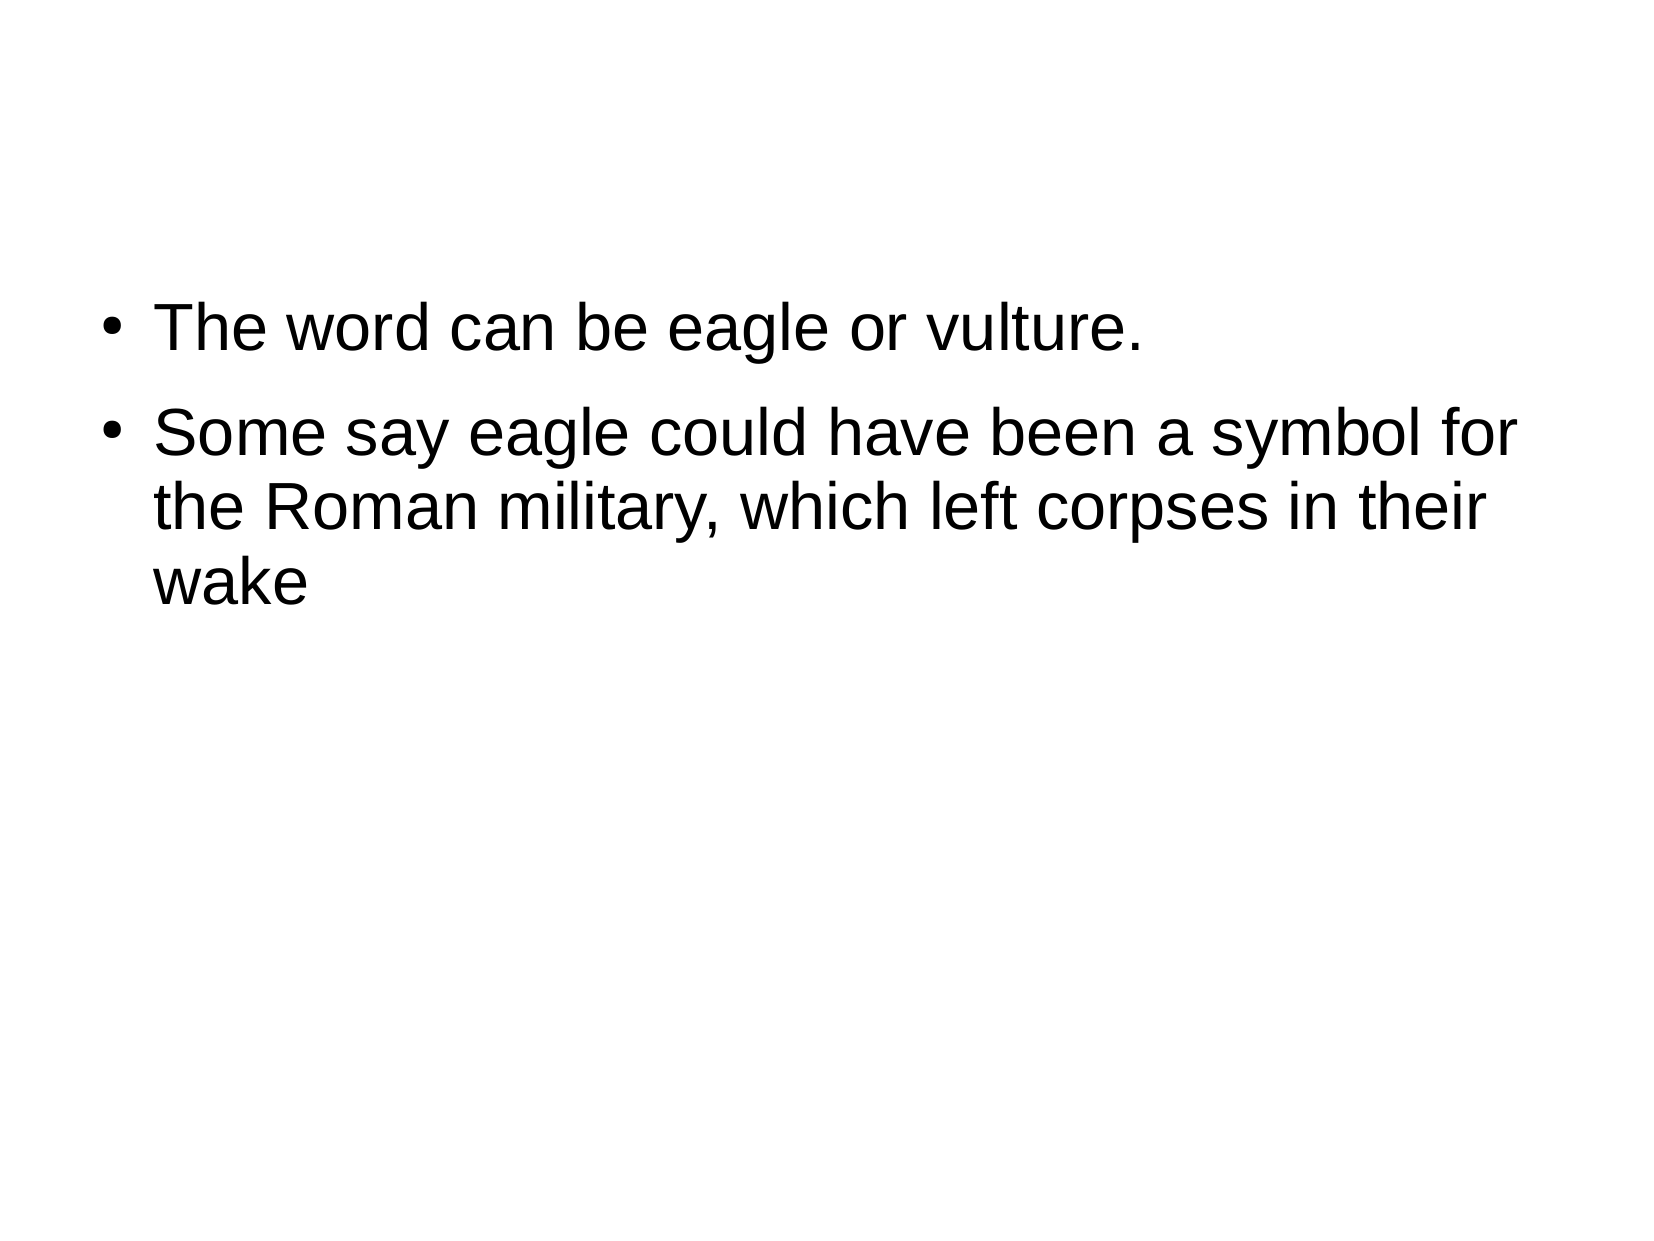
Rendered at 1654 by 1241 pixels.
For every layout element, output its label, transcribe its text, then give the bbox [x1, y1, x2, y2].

list The word can be eagle or vulture. Some say eagle could have been a symbol for the Roman military, which left corpses in their wake [82, 290, 1571, 1010]
